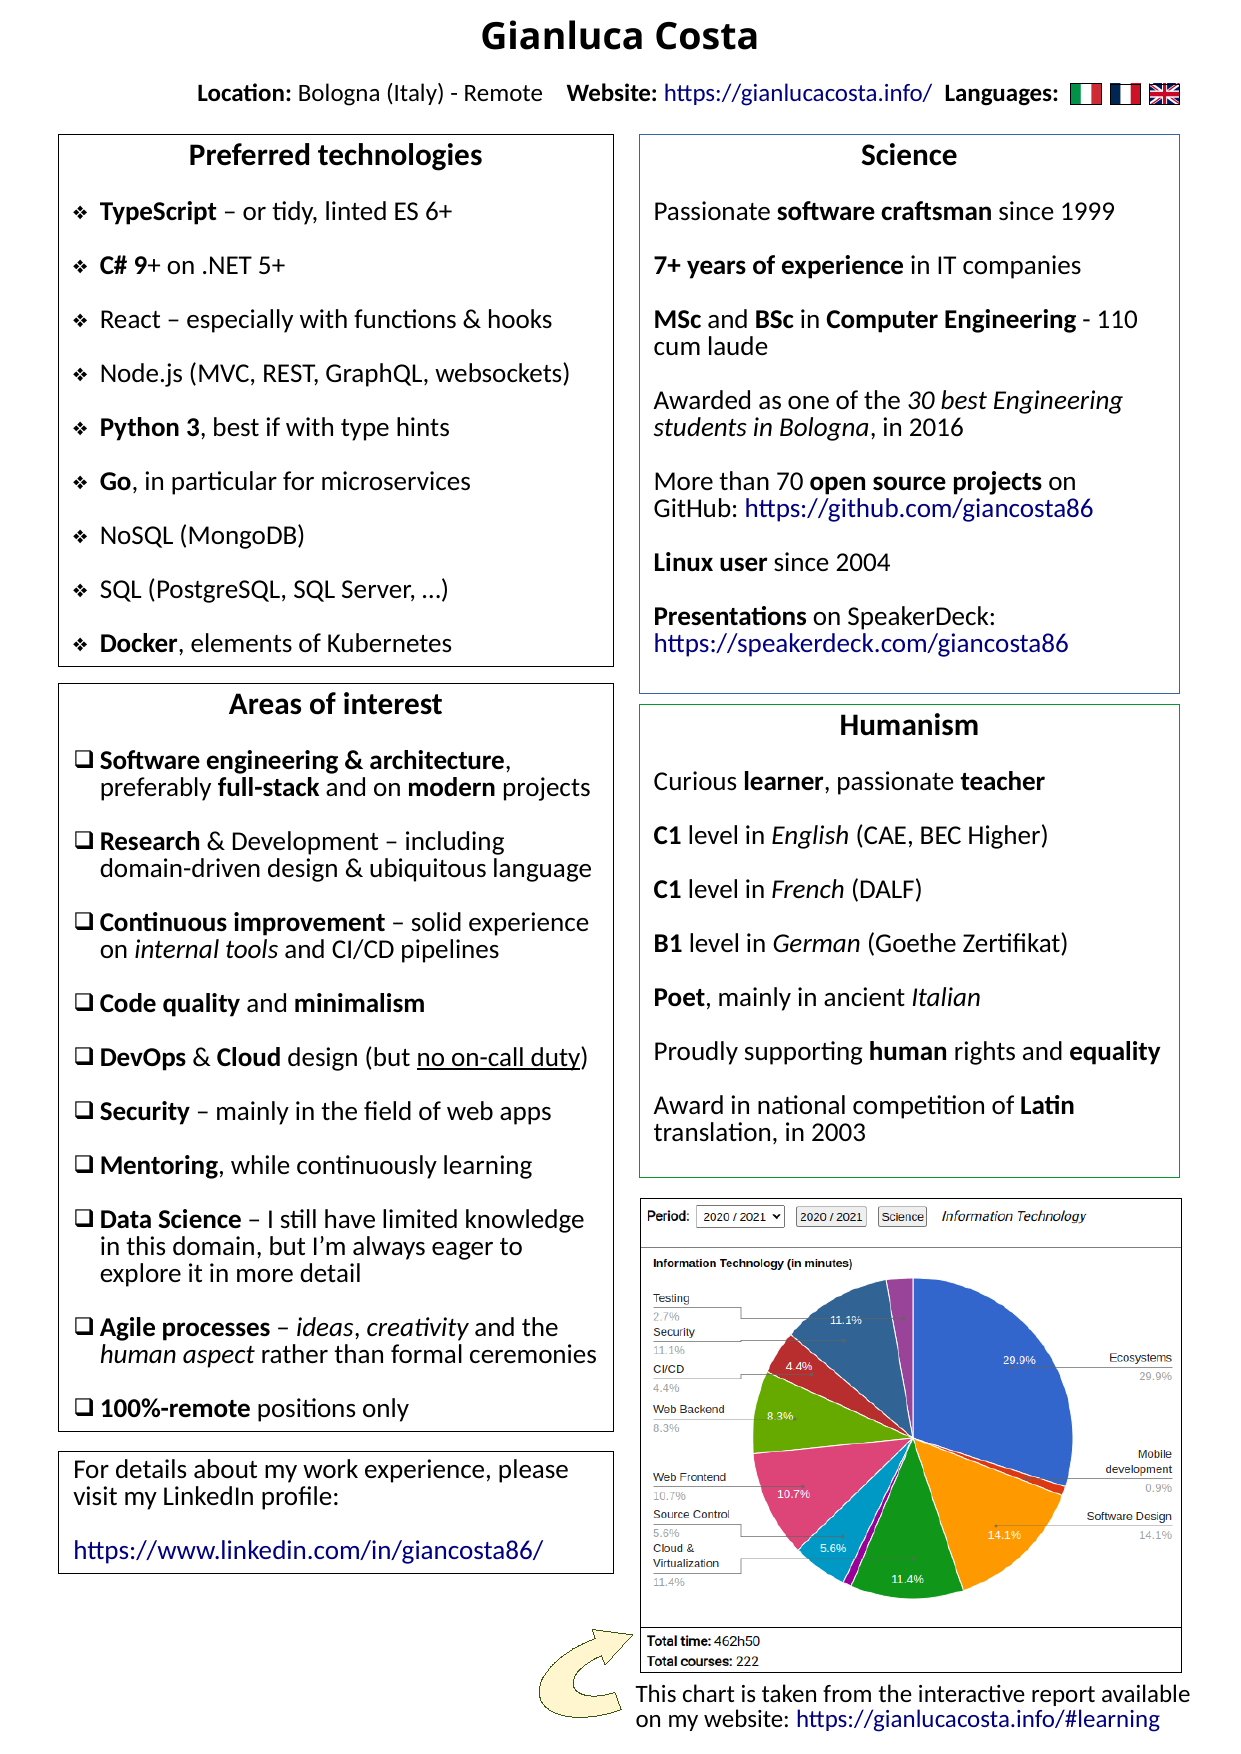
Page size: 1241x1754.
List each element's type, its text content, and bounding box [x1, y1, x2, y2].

text_box [539, 1629, 633, 1718]
text_box For details about my work experience, please visit my LinkedIn profile: https://www.linkedin.com/in/giancosta86/ [58, 1451, 614, 1574]
picture [640, 1198, 1182, 1673]
picture [1149, 83, 1180, 105]
text_box Areas of interest Software engineering & architecture, preferably full-stack and on modern projects Research & Development – including domain-driven design & ubiquitous language Continuous improvement – solid experience on internal tools and CI/CD pipelines Code quality and minimalism DevOps & Cloud design (but no on-call duty) Security – mainly in the field of web apps Mentoring, while continuously learning Data Science – I still have limited knowledge in this domain, but I’m always eager to explore it in more detail Agile processes – ideas, creativity and the human aspect rather than formal ceremonies 100%-remote positions only [58, 683, 614, 1432]
text_box This chart is taken from the interactive report available on my website: https://gianlucacosta.info/#learning [620, 1676, 1212, 1743]
text_box Location: Bologna (Italy) - Remote Website: https://gianlucacosta.info/ Languages: [182, 75, 1176, 141]
text_box Humanism Curious learner, passionate teacher C1 level in English (CAE, BEC Higher) C1 level in French (DALF) B1 level in German (Goethe Zertifikat) Poet, mainly in ancient Italian Proudly supporting human rights and equality Award in national competition of Latin translation, in 2003 [639, 704, 1180, 1178]
text_box Gianluca Costa [0, 2, 1241, 70]
text_box Preferred technologies TypeScript – or tidy, linted ES 6+ C# 9+ on .NET 5+ React – especially with functions & hooks Node.js (MVC, REST, GraphQL, websockets) Python 3, best if with type hints Go, in particular for microservices NoSQL (MongoDB) SQL (PostgreSQL, SQL Server, …) Docker, elements of Kubernetes [58, 134, 614, 667]
picture [1070, 83, 1102, 105]
picture [1110, 83, 1141, 105]
text_box Science Passionate software craftsman since 1999 7+ years of experience in IT companies MSc and BSc in Computer Engineering - 110 cum laude Awarded as one of the 30 best Engineering students in Bologna, in 2016 More than 70 open source projects on GitHub: https://github.com/giancosta86 Linux user since 2004 Presentations on SpeakerDeck: https://speakerdeck.com/giancosta86 [639, 134, 1180, 694]
